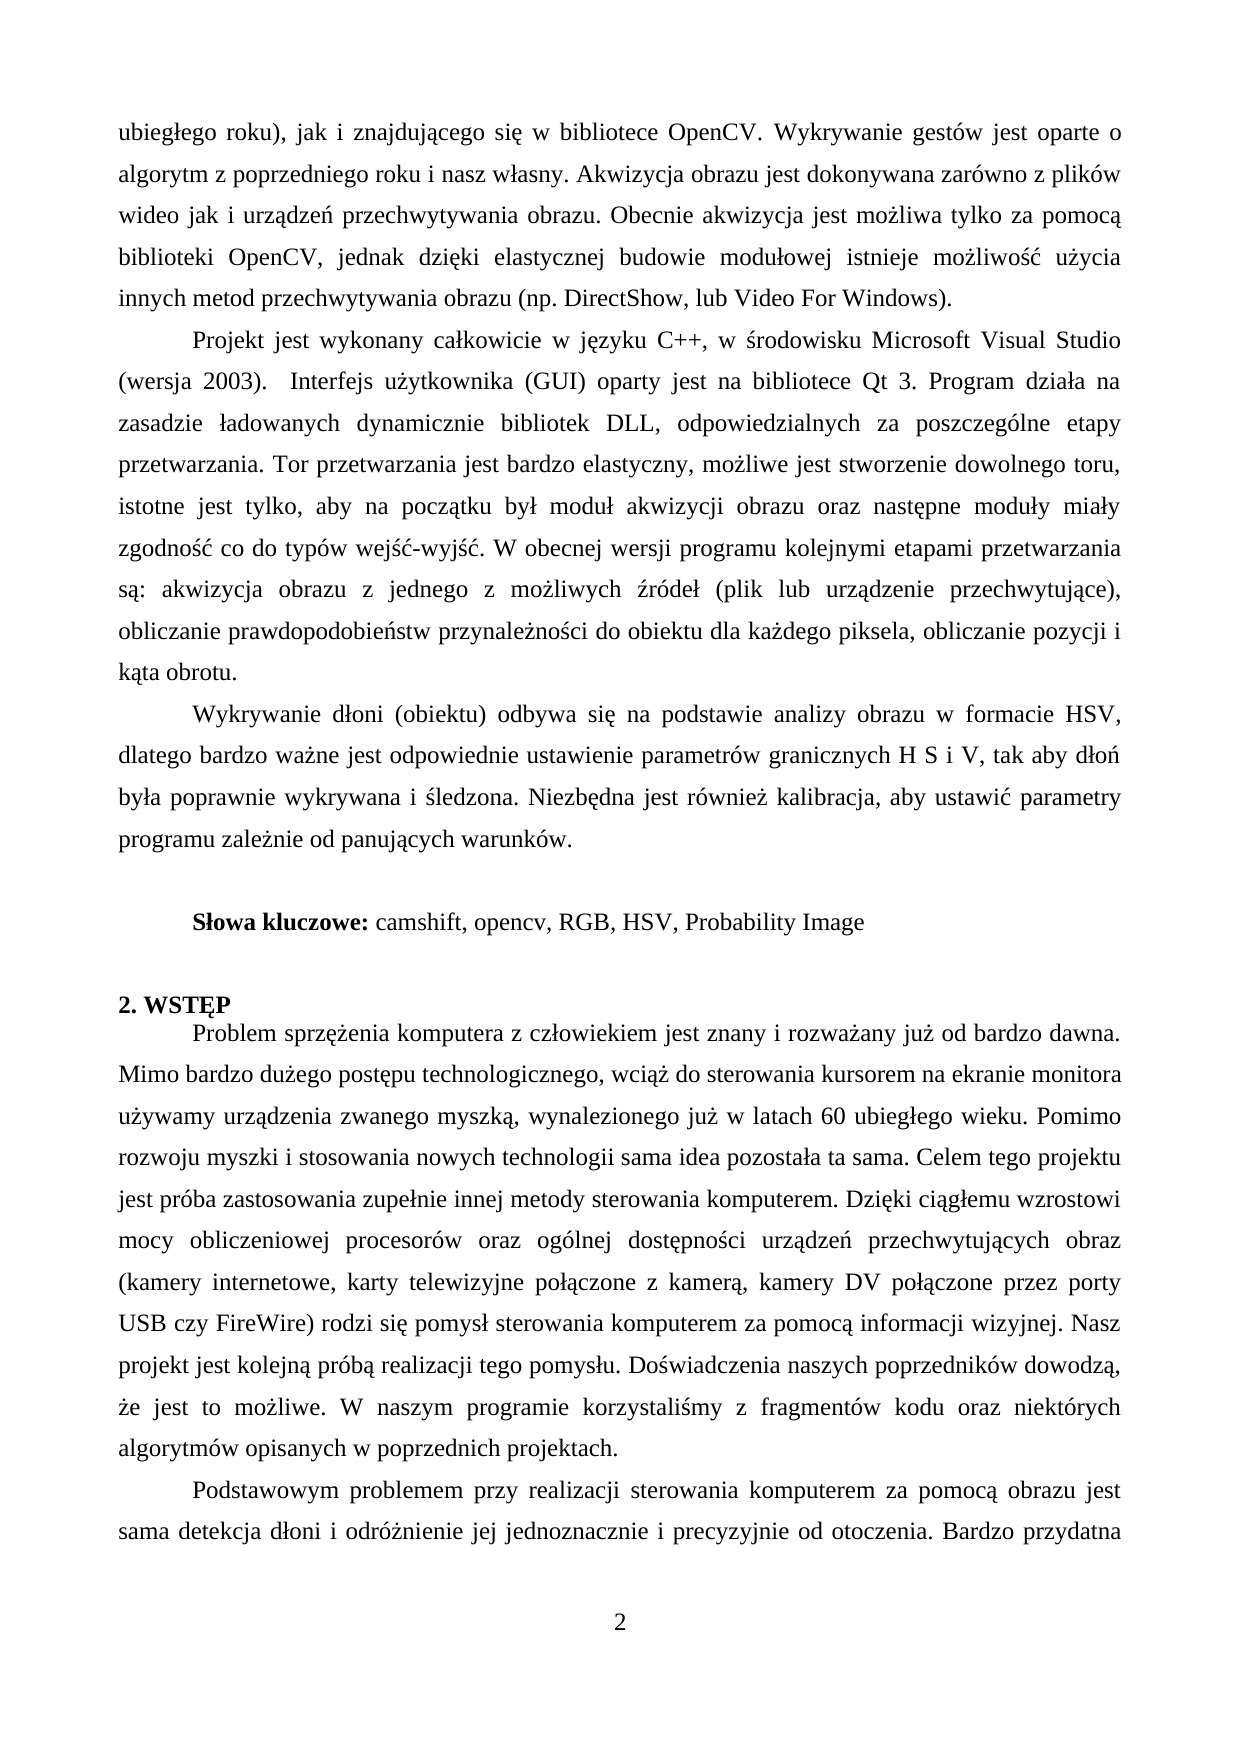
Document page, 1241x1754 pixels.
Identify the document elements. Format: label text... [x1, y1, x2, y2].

text Wykrywanie dłoni (obiektu) odbywa się na podstawie analizy obrazu w formacie HSV, dlatego bardzo ważne jest odpowiednie ustawienie parametrów granicznych H S i V, tak aby dłoń była poprawnie wykrywana i śledzona. Niezbędna jest również kalibracja, aby ustawić parametry programu zależnie od panujących warunków. [118, 700, 1122, 852]
text Słowa kluczowe: camshift, opencv, RGB, HSV, Probability Image [118, 908, 1122, 936]
text Projekt jest wykonany całkowicie w języku C++, w środowisku Microsoft Visual Studio (wersja 2003). Interfejs użytkownika (GUI) oparty jest na bibliotece Qt 3. Program działa na zasadzie ładowanych dynamicznie bibliotek DLL, odpowiedzialnych za poszczególne etapy przetwarzania. Tor przetwarzania jest bardzo elastyczny, możliwe jest stworzenie dowolnego toru, istotne jest tylko, aby na początku był moduł akwizycji obrazu oraz następne moduły miały zgodność co do typów wejść-wyjść. W obecnej wersji programu kolejnymi etapami przetwarzania są: akwizycja obrazu z jednego z możliwych źródeł (plik lub urządzenie przechwytujące), obliczanie prawdopodobieństw przynależności do obiektu dla każdego piksela, obliczanie pozycji i kąta obrotu. [118, 326, 1122, 686]
text ubiegłego roku), jak i znajdującego się w bibliotece OpenCV. Wykrywanie gestów jest oparte o algorytm z poprzedniego roku i nasz własny. Akwizycja obrazu jest dokonywana zarówno z plików wideo jak i urządzeń przechwytywania obrazu. Obecnie akwizycja jest możliwa tylko za pomocą biblioteki OpenCV, jednak dzięki elastycznej budowie modułowej istnieje możliwość użycia innych metod przechwytywania obrazu (np. DirectShow, lub Video For Windows). [118, 118, 1122, 312]
text Problem sprzężenia komputera z człowiekiem jest znany i rozważany już od bardzo dawna. Mimo bardzo dużego postępu technologicznego, wciąż do sterowania kursorem na ekranie monitora używamy urządzenia zwanego myszką, wynalezionego już w latach 60 ubiegłego wieku. Pomimo rozwoju myszki i stosowania nowych technologii sama idea pozostała ta sama. Celem tego projektu jest próba zastosowania zupełnie innej metody sterowania komputerem. Dzięki ciągłemu wzrostowi mocy obliczeniowej procesorów oraz ogólnej dostępności urządzeń przechwytujących obraz (kamery internetowe, karty telewizyjne połączone z kamerą, kamery DV połączone przez porty USB czy FireWire) rodzi się pomysł sterowania komputerem za pomocą informacji wizyjnej. Nasz projekt jest kolejną próbą realizacji tego pomysłu. Doświadczenia naszych poprzedników dowodzą, że jest to możliwe. W naszym programie korzystaliśmy z fragmentów kodu oraz niektórych algorytmów opisanych w poprzednich projektach. [118, 1019, 1122, 1462]
text Podstawowym problemem przy realizacji sterowania komputerem za pomocą obrazu jest sama detekcja dłoni i odróżnienie jej jednoznacznie i precyzyjnie od otoczenia. Bardzo przydatna [118, 1476, 1122, 1545]
text 2. WSTĘP [118, 991, 1122, 1019]
